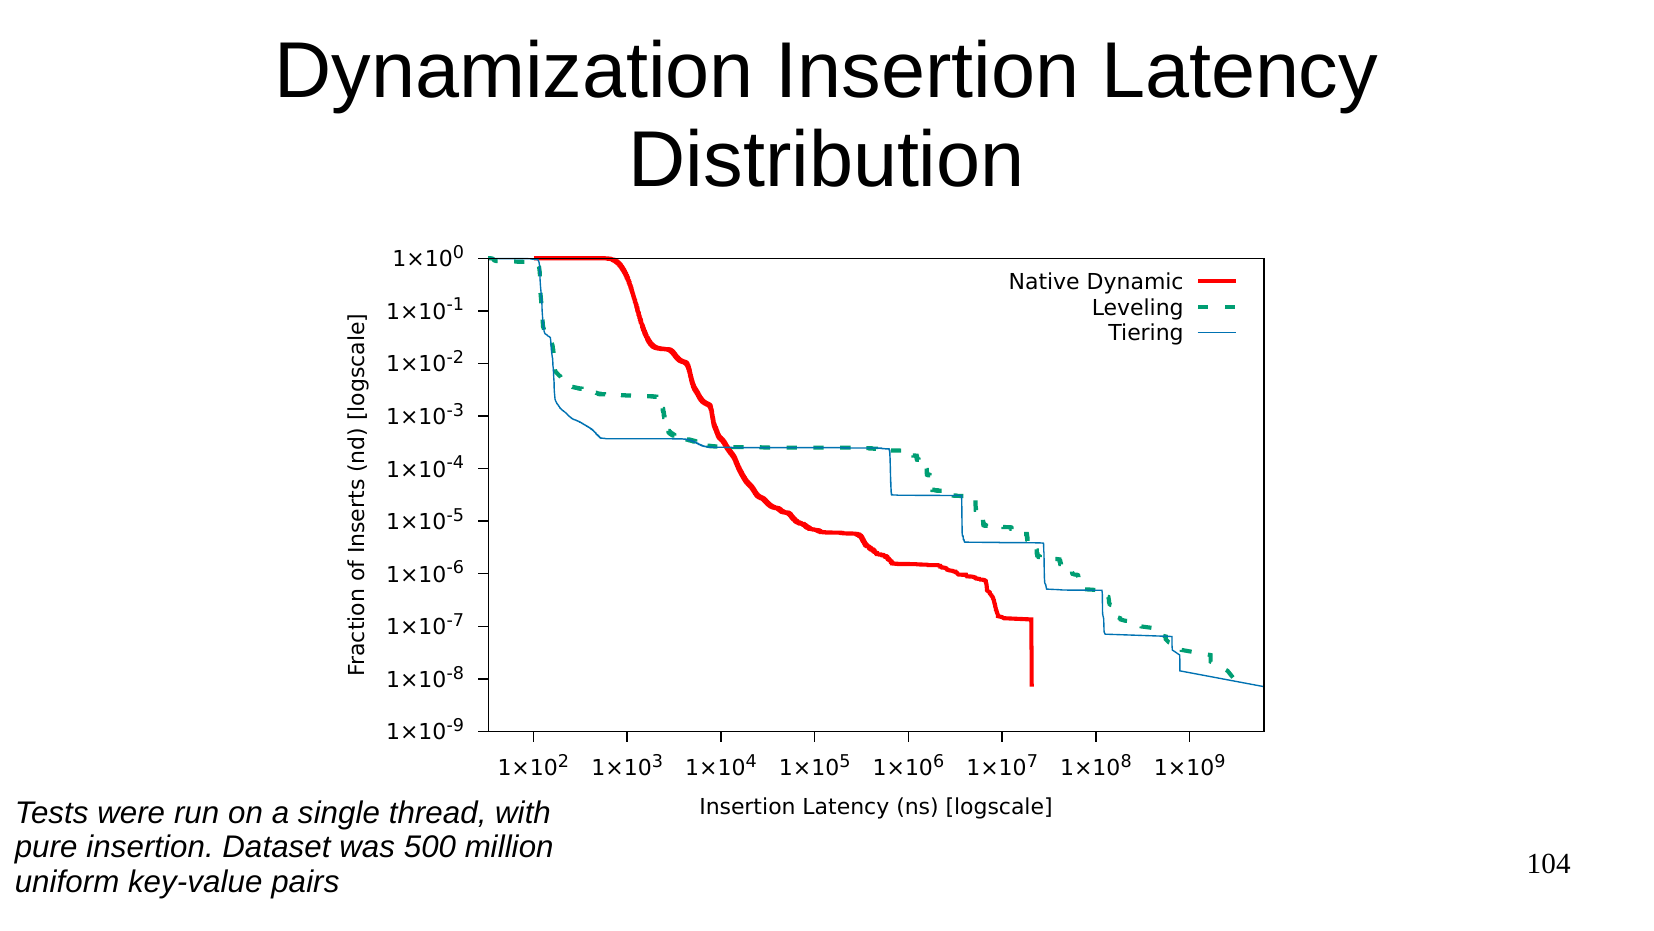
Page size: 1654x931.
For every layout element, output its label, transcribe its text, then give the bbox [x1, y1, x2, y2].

text_box Tests were run on a single thread, with pure insertion. Dataset was 500 million uniform key-value pairs [0, 787, 685, 929]
picture [331, 231, 1322, 826]
title Dynamization Insertion Latency Distribution [82, 26, 1571, 204]
